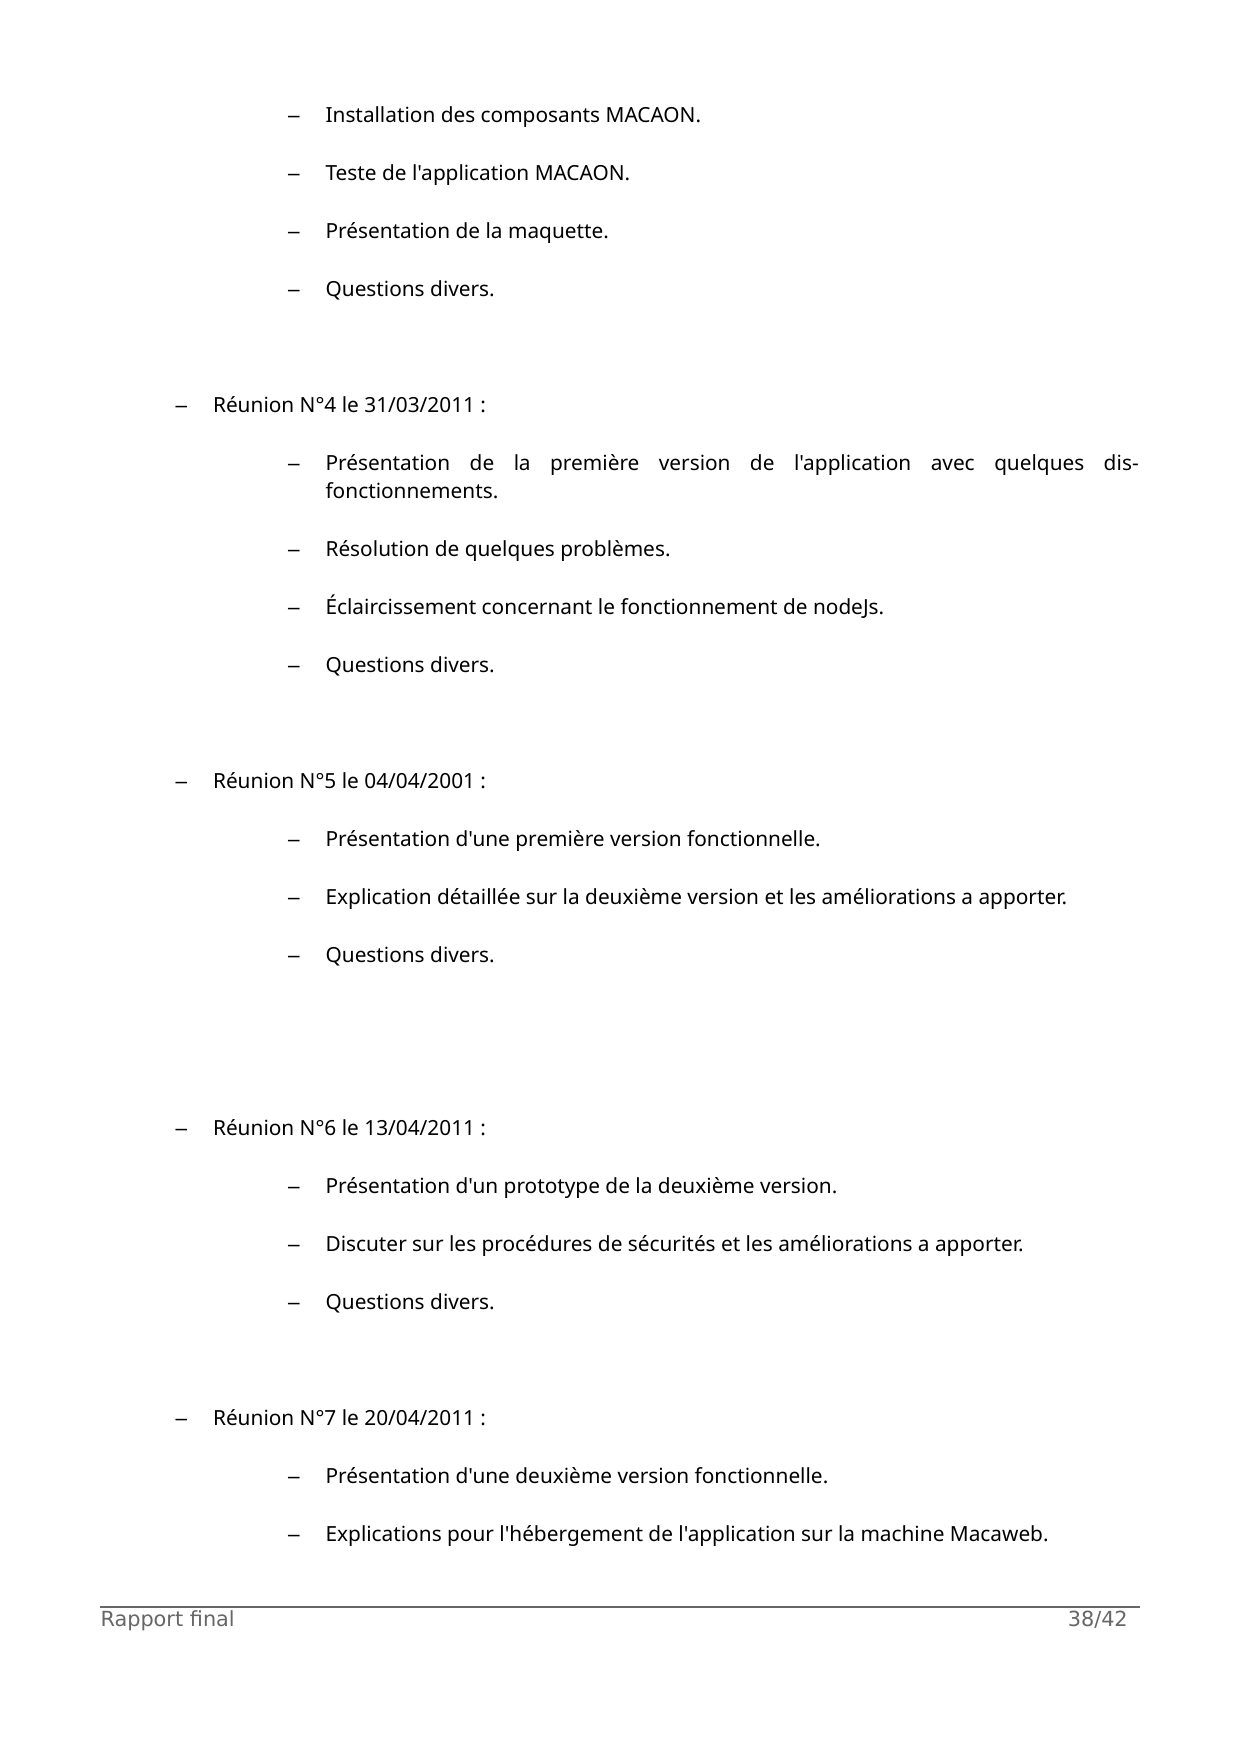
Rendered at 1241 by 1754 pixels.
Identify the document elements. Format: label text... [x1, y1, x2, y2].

list Explication détaillée sur la deuxième version et les améliorations a apporter. [288, 882, 1140, 910]
list Présentation de la maquette. [288, 216, 1140, 245]
list Présentation de la première version de l'application avec quelques dis-fonctionnements. [288, 448, 1140, 505]
list Questions divers. [288, 1287, 1140, 1316]
list Installation des composants MACAON. [288, 100, 1140, 129]
list Réunion N°6 le 13/04/2011 : [175, 1113, 1140, 1142]
list Réunion N°7 le 20/04/2011 : [175, 1403, 1140, 1431]
list Présentation d'une première version fonctionnelle. [288, 824, 1140, 852]
list Questions divers. [288, 650, 1140, 678]
list Teste de l'application MACAON. [288, 158, 1140, 187]
list Explications pour l'hébergement de l'application sur la machine Macaweb. [288, 1519, 1140, 1547]
list Discuter sur les procédures de sécurités et les améliorations a apporter. [288, 1229, 1140, 1258]
list Questions divers. [288, 940, 1140, 968]
list Réunion N°5 le 04/04/2001 : [175, 766, 1140, 794]
list Éclaircissement concernant le fonctionnement de nodeJs. [288, 592, 1140, 621]
list Présentation d'une deuxième version fonctionnelle. [288, 1461, 1140, 1489]
list Résolution de quelques problèmes. [288, 534, 1140, 563]
list Réunion N°4 le 31/03/2011 : [175, 390, 1140, 418]
list Présentation d'un prototype de la deuxième version. [288, 1171, 1140, 1200]
list Questions divers. [288, 274, 1140, 303]
